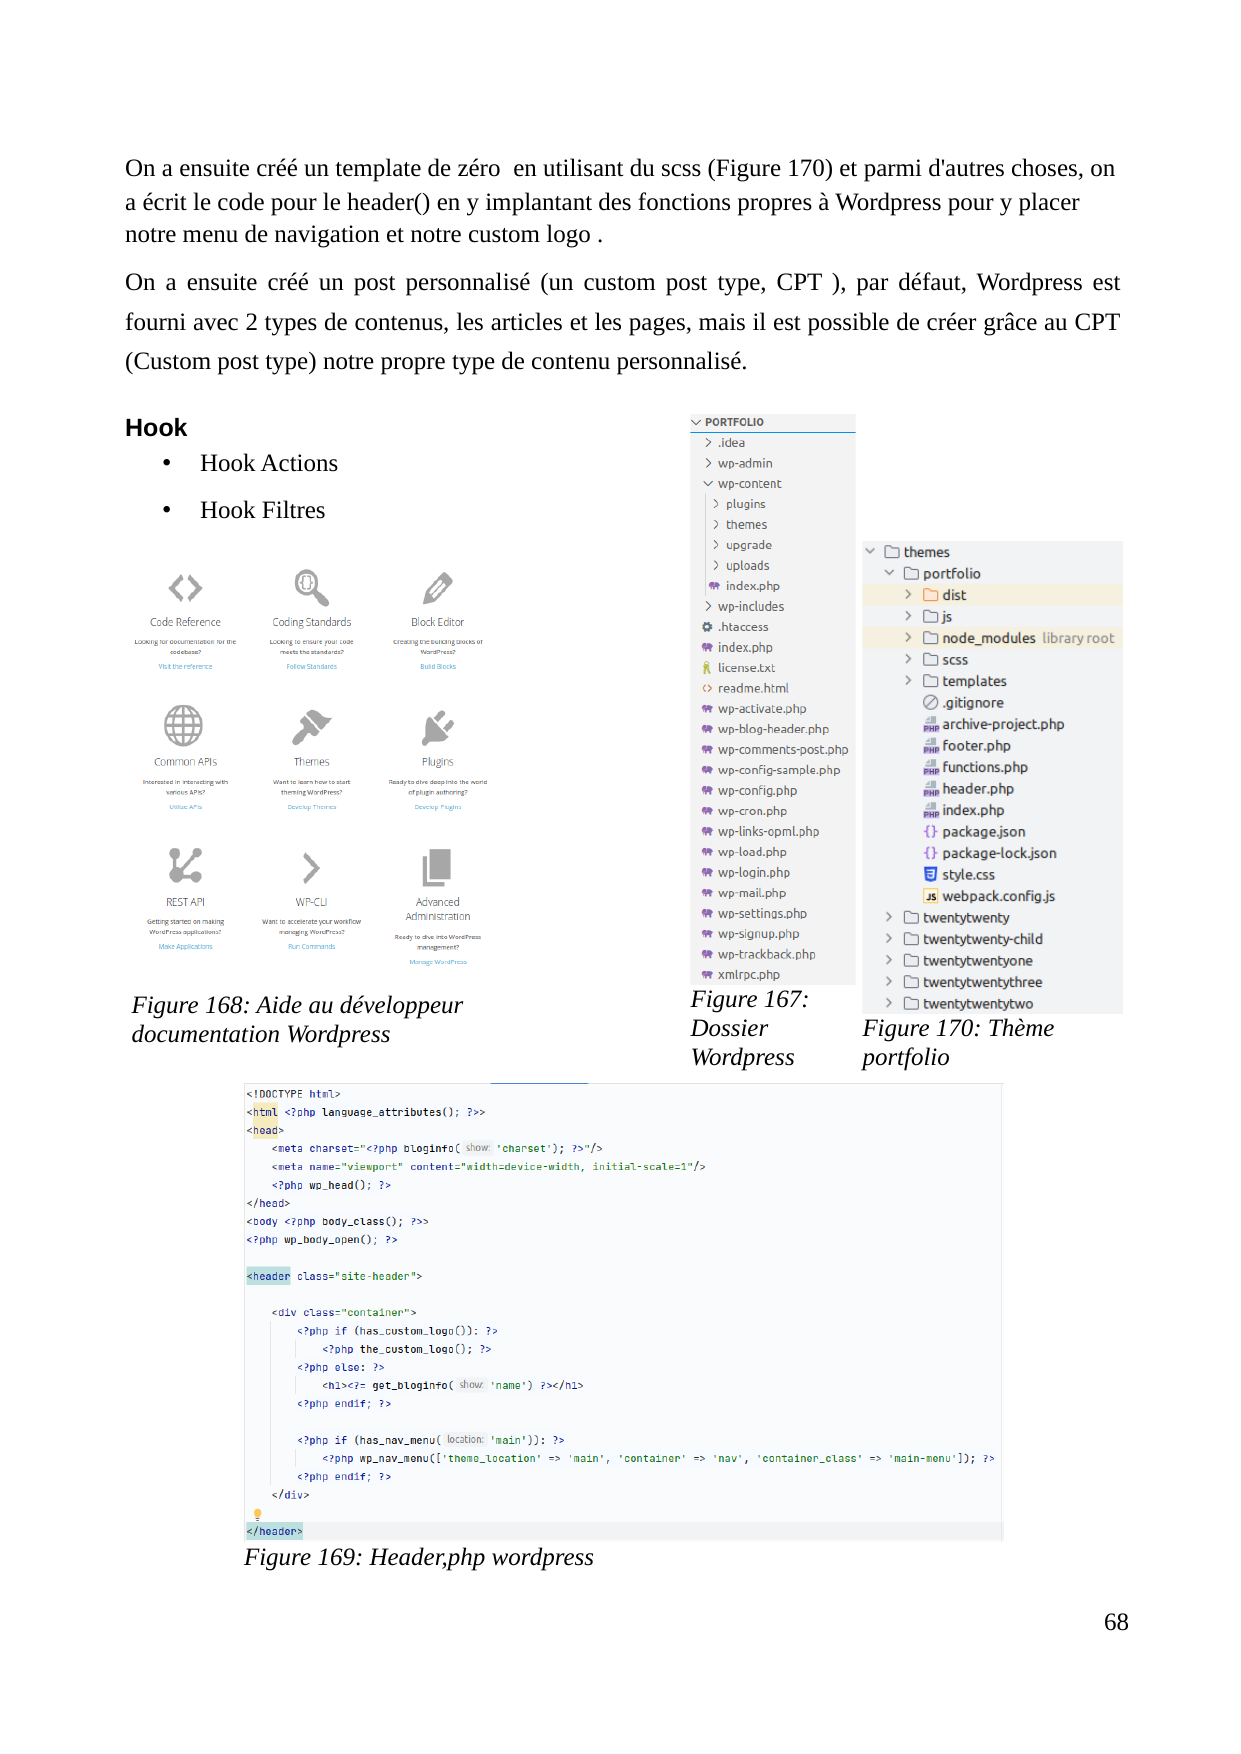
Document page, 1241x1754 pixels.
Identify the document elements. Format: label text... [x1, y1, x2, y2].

list Figure 168: Aide au développeur documentation Wordpress [131, 991, 504, 1048]
picture [131, 551, 505, 991]
text On a ensuite créé un template de zéro en utilisant du scss (Figure 170) et parmi d'autres choses, on a écrit le code pour le header() en y implantant des fonctions propres à Wordpress pour y placer notre menu de navigation et notre custom logo . [125, 153, 1123, 248]
list [856, 448, 1123, 477]
list [131, 1048, 1004, 1083]
list Hook Filtres [162, 496, 690, 524]
picture [243, 1083, 1004, 1542]
text Figure 167: Dossier Wordpress [690, 985, 856, 1071]
picture [690, 414, 856, 985]
list [856, 496, 1123, 524]
list Figure 169: Header,php wordpress [244, 1542, 1004, 1570]
subtitle Hook [125, 413, 1123, 442]
list Hook Actions [162, 448, 690, 477]
list [862, 529, 1123, 541]
picture [862, 541, 1123, 1014]
list Figure 170: Thème portfolio [862, 1014, 1123, 1071]
list [131, 539, 504, 551]
text On a ensuite créé un post personnalisé (un custom post type, CPT ), par défaut, Wordpress est fourni avec 2 types de contenus, les articles et les pages, mais il est possible de créer grâce au CPT (Custom post type) notre propre type de contenu personnalisé. [125, 267, 1123, 375]
